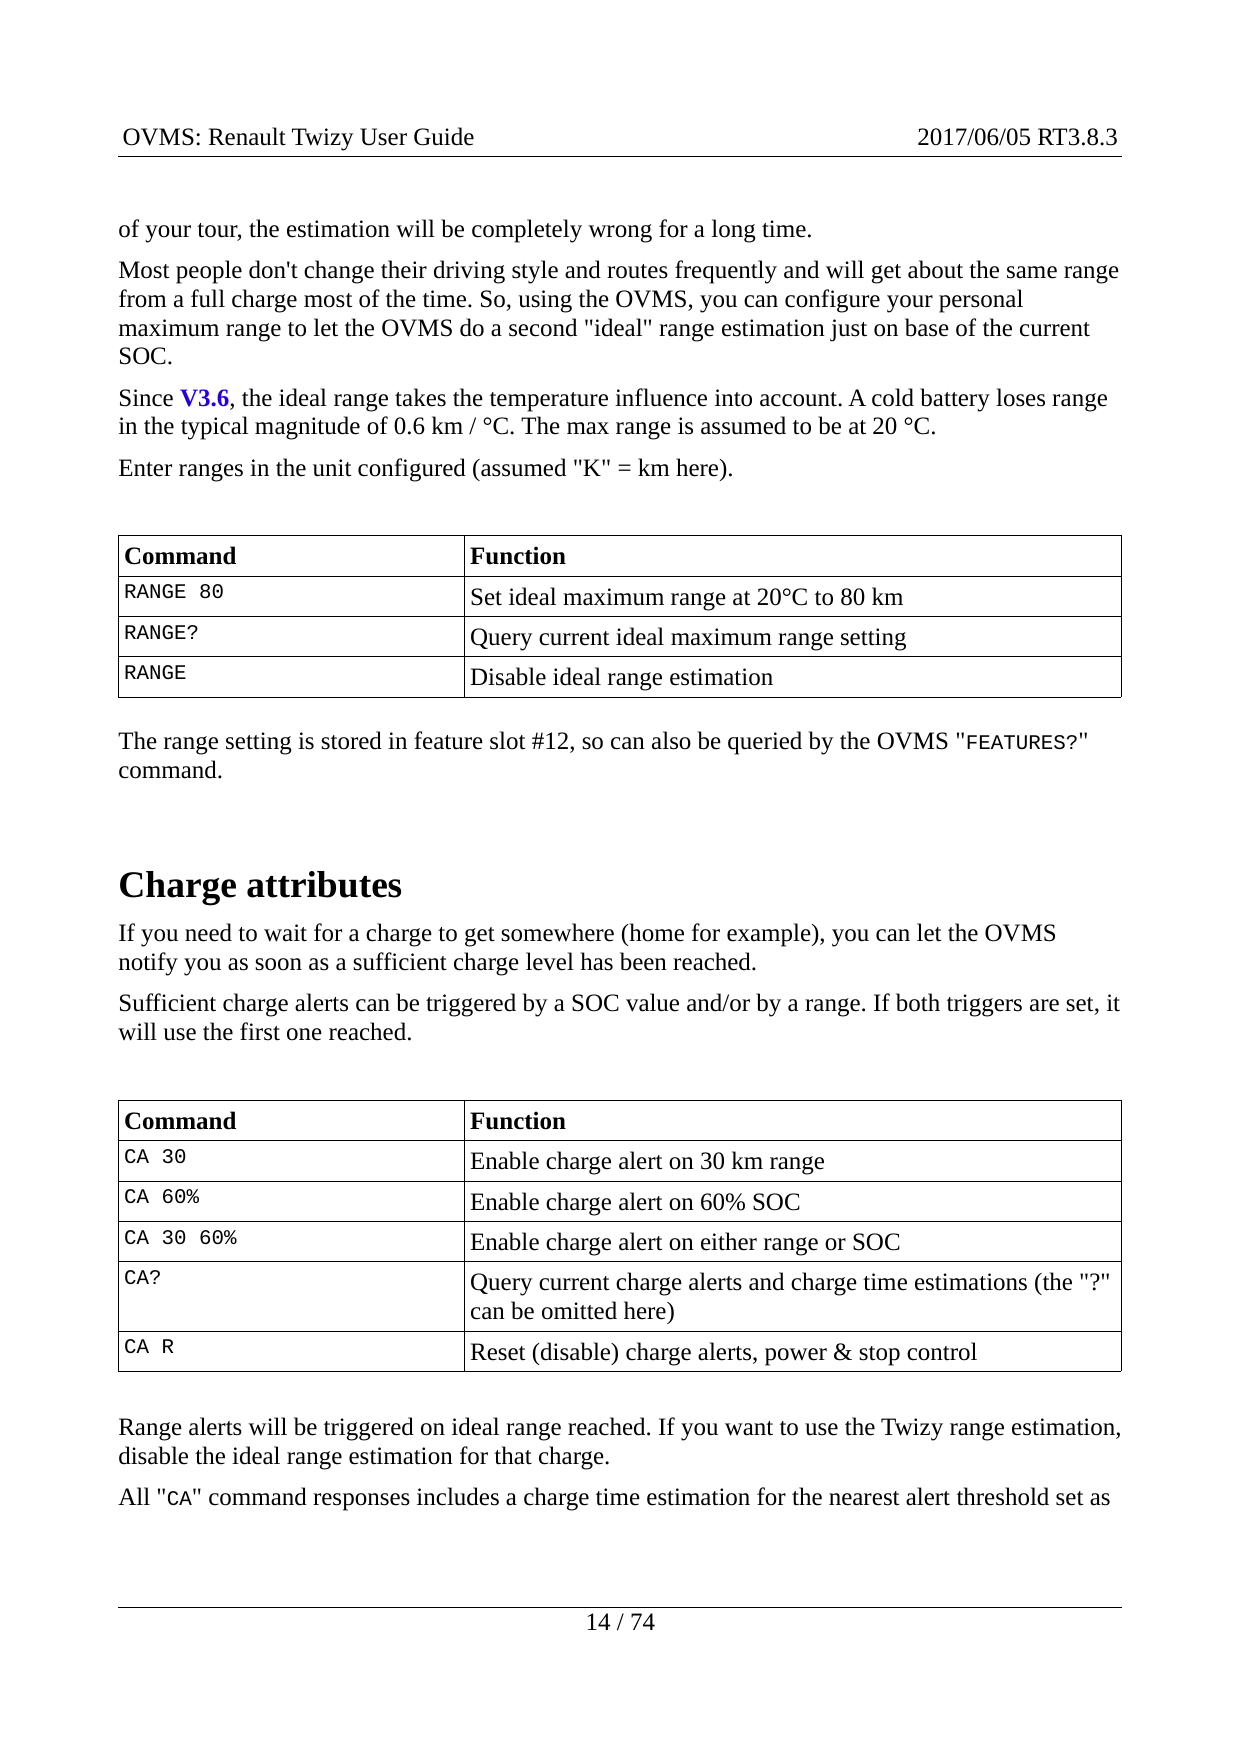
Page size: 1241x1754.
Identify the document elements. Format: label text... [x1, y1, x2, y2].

table_cell CA 30 [119, 1141, 464, 1181]
table_cell CA 30 60% [119, 1222, 464, 1261]
table_cell Query current ideal maximum range setting [465, 617, 1121, 656]
table_header Function [465, 1101, 1121, 1140]
table_cell Enable charge alert on 60% SOC [465, 1182, 1121, 1221]
table_header Command [119, 1101, 464, 1140]
table_cell Enable charge alert on either range or SOC [465, 1222, 1121, 1261]
text Since V3.6, the ideal range takes the temperature influence into account. A cold battery loses range in the typical magnitude of 0.6 km / °C. The max range is assumed to be at 20 °C. [118, 383, 1122, 440]
table_cell CA R [119, 1332, 464, 1371]
table_cell CA 60% [119, 1182, 464, 1221]
table_header Function [465, 536, 1121, 576]
text Sufficient charge alerts can be triggered by a SOC value and/or by a range. If both triggers are set, it will use the first one reached. [118, 988, 1122, 1046]
text Most people don't change their driving style and routes frequently and will get about the same range from a full charge most of the time. So, using the OVMS, you can configure your personal maximum range to let the OVMS do a second "ideal" range estimation just on base of the current SOC. [118, 255, 1122, 370]
table_cell RANGE? [119, 617, 464, 656]
text All "CA" command responses includes a charge time estimation for the nearest alert threshold set as [118, 1482, 1122, 1512]
text The range setting is stored in feature slot #12, so can also be queried by the OVMS "FEATURES?" command. [118, 726, 1122, 784]
table_header Command [119, 536, 464, 576]
subtitle Charge attributes [118, 863, 1122, 906]
table_cell CA? [119, 1262, 464, 1331]
text Enter ranges in the unit configured (assumed "K" = km here). [118, 453, 1122, 481]
text of your tour, the estimation will be completely wrong for a long time. [118, 214, 1122, 243]
table_cell Set ideal maximum range at 20°C to 80 km [465, 577, 1121, 616]
table_cell Query current charge alerts and charge time estimations (the "?" can be omitted here) [465, 1262, 1121, 1331]
table_cell Disable ideal range estimation [465, 657, 1121, 697]
table_cell RANGE [119, 657, 464, 697]
text Range alerts will be triggered on ideal range reached. If you want to use the Twizy range estimation, disable the ideal range estimation for that charge. [118, 1412, 1122, 1470]
table_cell RANGE 80 [119, 577, 464, 616]
table_cell Reset (disable) charge alerts, power & stop control [465, 1332, 1121, 1371]
text If you need to wait for a charge to get somewhere (home for example), you can let the OVMS notify you as soon as a sufficient charge level has been reached. [118, 918, 1122, 976]
table_cell Enable charge alert on 30 km range [465, 1141, 1121, 1181]
